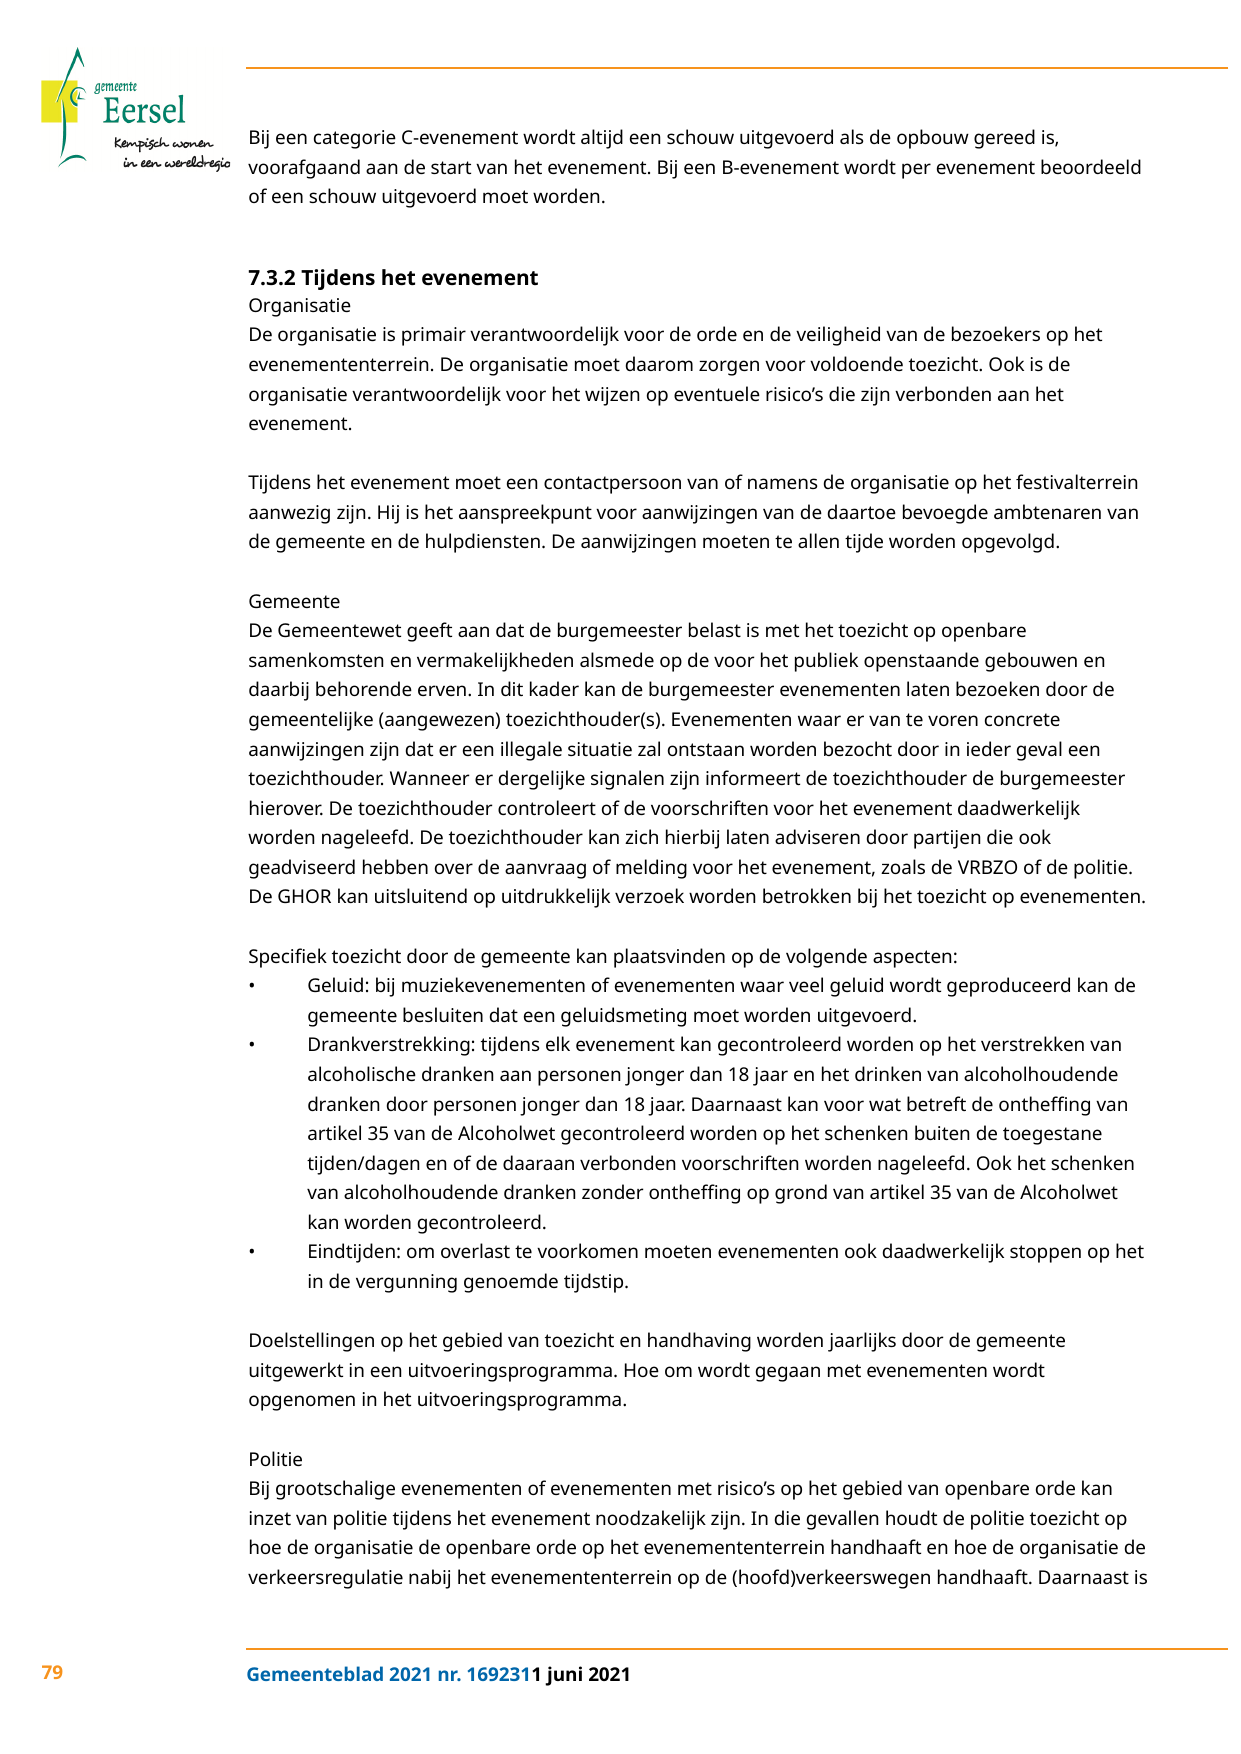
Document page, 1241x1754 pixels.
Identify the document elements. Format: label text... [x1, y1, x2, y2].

text Bij grootschalige evenementen of evenementen met risico’s op het gebied van openbare orde kan inzet van politie tijdens het evenement noodzakelijk zijn. In die gevallen houdt de politie toezicht op hoe de organisatie de openbare orde op het evenemententerrein handhaaft en hoe de organisatie de verkeersregulatie nabij het evenemententerrein op de (hoofd)verkeerswegen handhaaft. Daarnaast is [248, 1475, 1152, 1590]
text Doelstellingen op het gebied van toezicht en handhaving worden jaarlijks door de gemeente uitgewerkt in een uitvoeringsprogramma. Hoe om wordt gegaan met evenementen wordt opgenomen in het uitvoeringsprogramma. [248, 1327, 1152, 1412]
text Specifiek toezicht door de gemeente kan plaatsvinden op de volgende aspecten: [248, 943, 1152, 968]
text De Gemeentewet geeft aan dat de burgemeester belast is met het toezicht op openbare samenkomsten en vermakelijkheden alsmede op de voor het publiek openstaande gebouwen en daarbij behorende erven. In dit kader kan de burgemeester evenementen laten bezoeken door de gemeentelijke (aangewezen) toezichthouder(s). Evenementen waar er van te voren concrete aanwijzingen zijn dat er een illegale situatie zal ontstaan worden bezocht door in ieder geval een toezichthouder. Wanneer er dergelijke signalen zijn informeert de toezichthouder de burgemeester hierover. De toezichthouder controleert of de voorschriften voor het evenement daadwerkelijk worden nageleefd. De toezichthouder kan zich hierbij laten adviseren door partijen die ook geadviseerd hebben over de aanvraag of melding voor het evenement, zoals de VRBZO of de politie. De GHOR kan uitsluitend op uitdrukkelijk verzoek worden betrokken bij het toezicht op evenementen. [248, 617, 1152, 909]
text Gemeente [248, 588, 1152, 613]
list Eindtijden: om overlast te voorkomen moeten evenementen ook daadwerkelijk stoppen op het in de vergunning genoemde tijdstip. [248, 1239, 1152, 1294]
text 7.3.2 Tijdens het evenement [248, 263, 1152, 292]
text Bij een categorie C-evenement wordt altijd een schouw uitgevoerd als de opbouw gereed is, voorafgaand aan de start van het evenement. Bij een B-evenement wordt per evenement beoordeeld of een schouw uitgevoerd moet worden. [248, 124, 1152, 209]
list Geluid: bij muziekevenementen of evenementen waar veel geluid wordt geproduceerd kan de gemeente besluiten dat een geluidsmeting moet worden uitgevoerd. [248, 972, 1152, 1028]
list Drankverstrekking: tijdens elk evenement kan gecontroleerd worden op het verstrekken van alcoholische dranken aan personen jonger dan 18 jaar en het drinken van alcoholhoudende dranken door personen jonger dan 18 jaar. Daarnaast kan voor wat betreft de ontheffing van artikel 35 van de Alcoholwet gecontroleerd worden op het schenken buiten de toegestane tijden/dagen en of de daaraan verbonden voorschriften worden nageleefd. Ook het schenken van alcoholhoudende dranken zonder ontheffing op grond van artikel 35 van de Alcoholwet kan worden gecontroleerd. [248, 1032, 1152, 1235]
text Tijdens het evenement moet een contactpersoon van of namens de organisatie op het festivalterrein aanwezig zijn. Hij is het aanspreekpunt voor aanwijzingen van de daartoe bevoegde ambtenaren van de gemeente en de hulpdiensten. De aanwijzingen moeten te allen tijde worden opgevolgd. [248, 469, 1152, 554]
text Organisatie [248, 292, 1152, 318]
text De organisatie is primair verantwoordelijk voor de orde en de veiligheid van de bezoekers op het evenemententerrein. De organisatie moet daarom zorgen voor voldoende toezicht. Ook is de organisatie verantwoordelijk voor het wijzen op eventuele risico’s die zijn verbonden aan het evenement. [248, 322, 1152, 436]
text Politie [248, 1446, 1152, 1471]
picture [41, 47, 231, 172]
